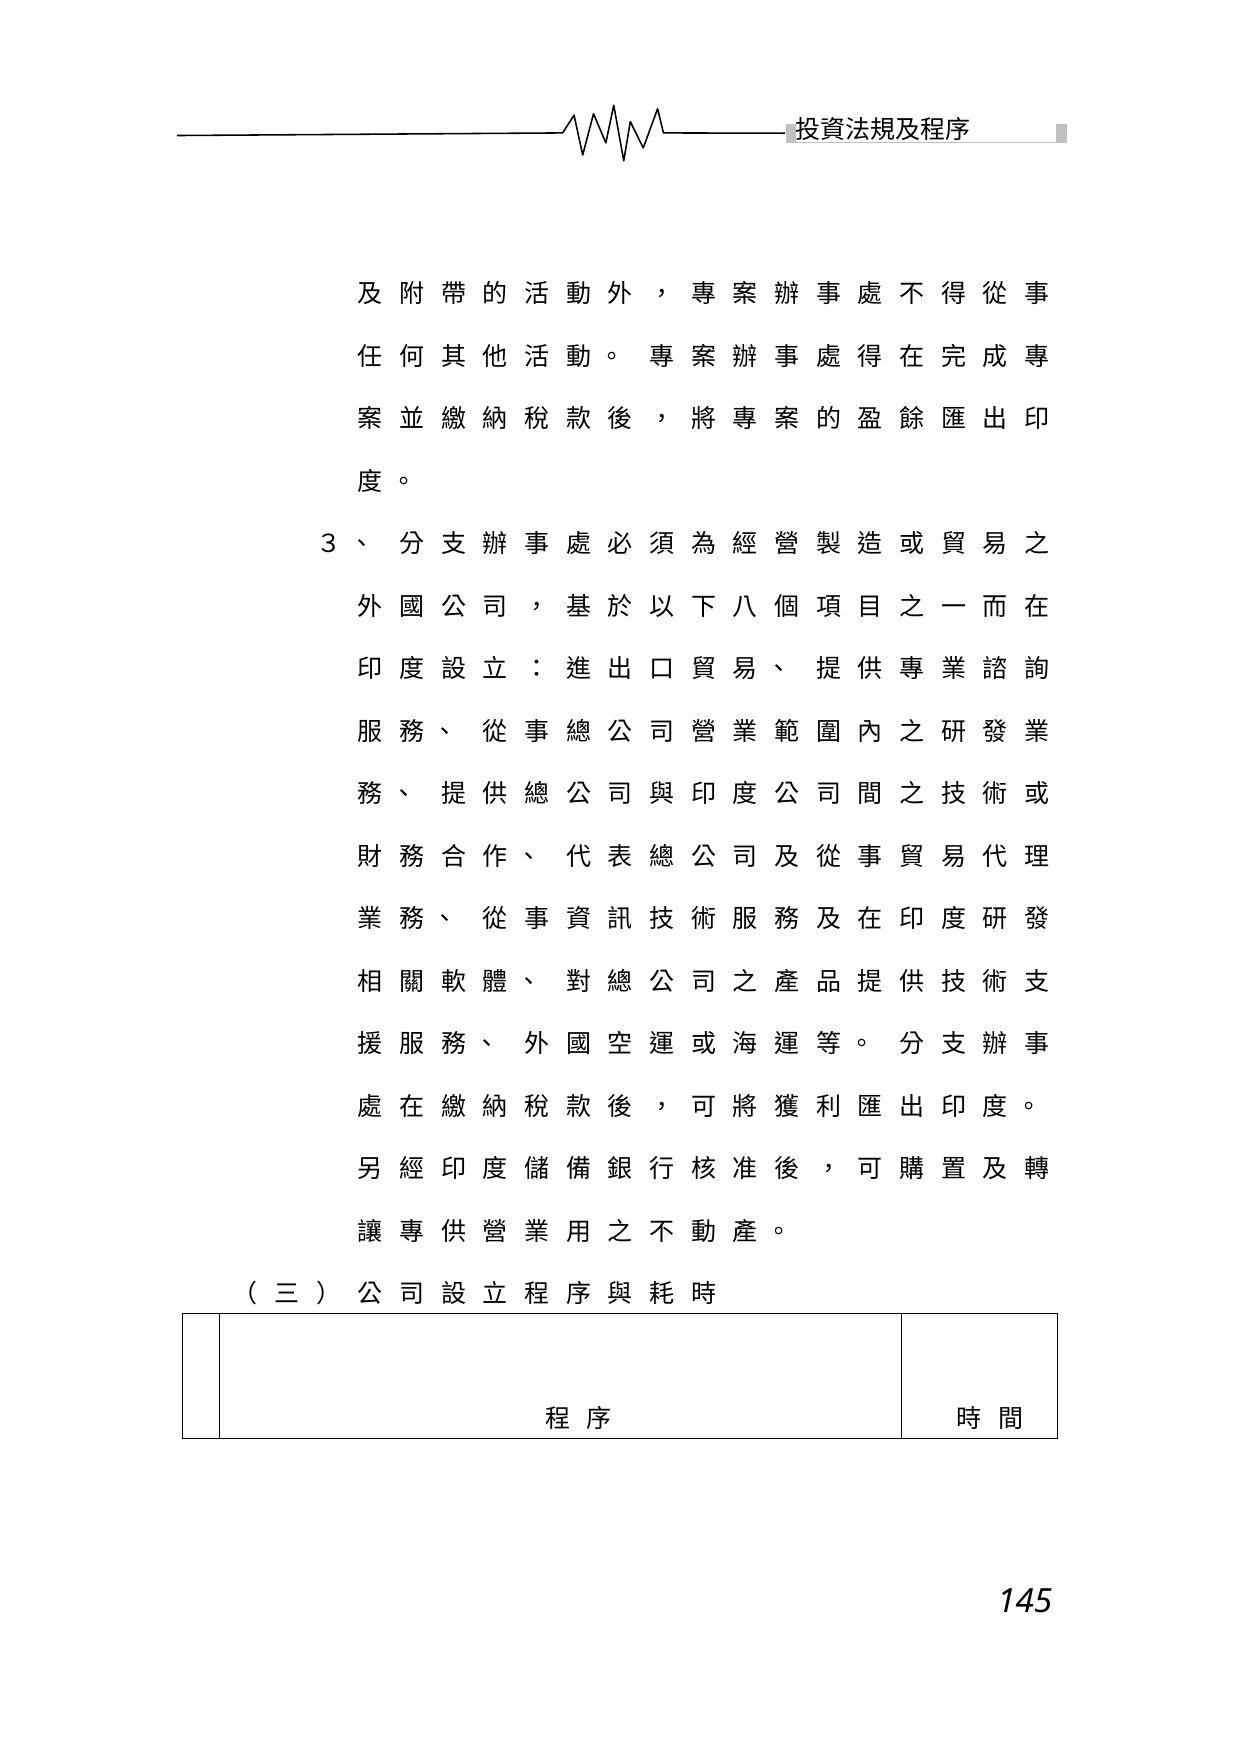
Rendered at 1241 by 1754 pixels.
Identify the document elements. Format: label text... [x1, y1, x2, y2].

text （三）公司設立程序與耗時 [207, 1250, 1058, 1313]
table_header 時間 [902, 1314, 1057, 1438]
table_header [183, 1314, 219, 1438]
text ３、分支辦事處必須為經營製造或貿易之外國公司，基於以下八個項目之一而在印度設立：進出口貿易、提供專業諮詢服務、從事總公司營業範圍內之研發業務、提供總公司與印度公司間之技術或財務合作、代表總公司及從事貿易代理業務、從事資訊技術服務及在印度研發相關軟體、對總公司之產品提供技術支援服務、外國空運或海運等。分支辦事處在繳納稅款後，可將獲利匯出印度。另經印度儲備銀行核准後，可購置及轉讓專供營業用之不動產。 [281, 500, 1058, 1250]
text 及附帶的活動外，專案辦事處不得從事任何其他活動。專案辦事處得在完成專案並繳納稅款後，將專案的盈餘匯出印度。 [281, 250, 1058, 500]
table_header 程序 [220, 1314, 901, 1438]
